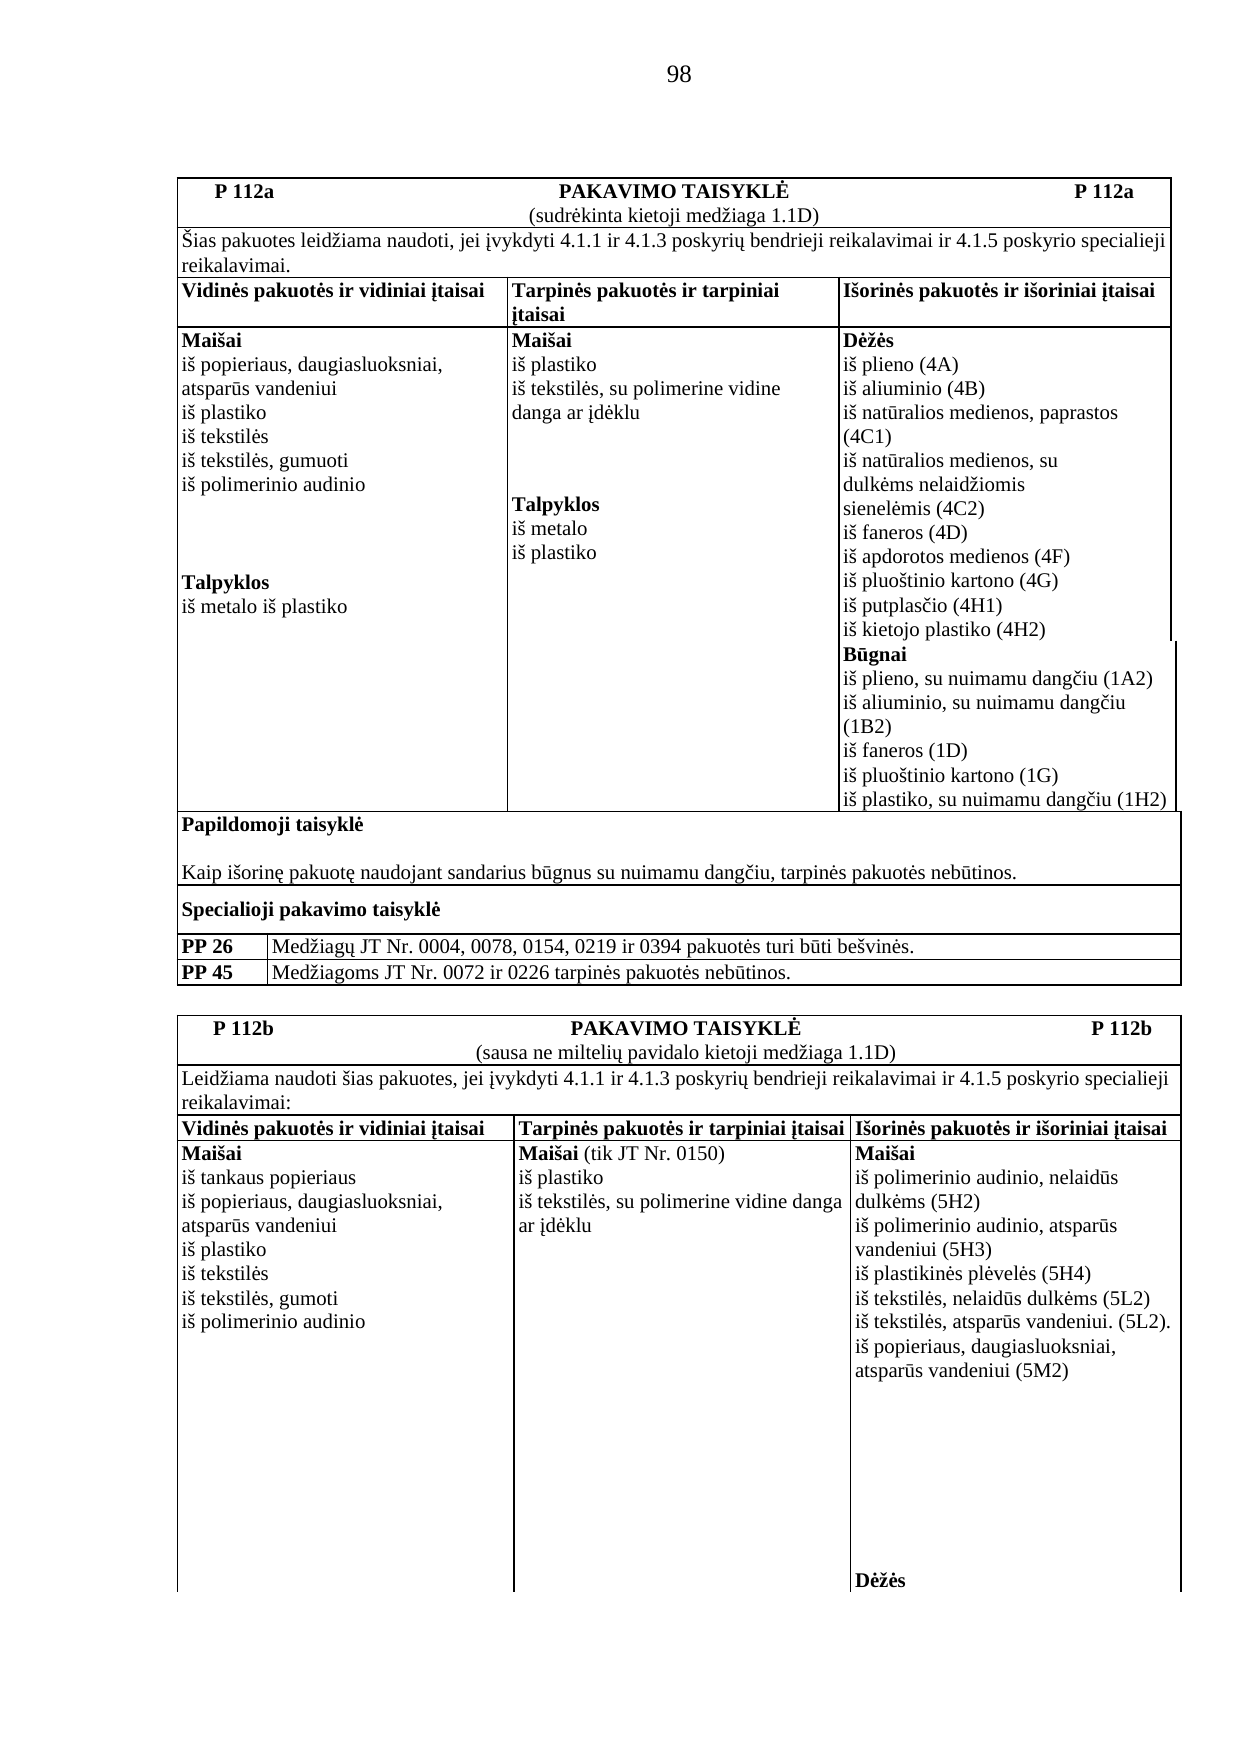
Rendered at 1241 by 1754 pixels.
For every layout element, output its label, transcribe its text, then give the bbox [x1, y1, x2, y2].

table_cell [1176, 516, 1181, 544]
table_cell Specialioji pakavimo taisyklė [178, 886, 1180, 933]
table_header P 112a [178, 179, 311, 227]
table_cell [1172, 307, 1176, 326]
table_cell iš tankaus popieriaus iš popieriaus, daugiasluoksniai, atsparūs vandeniui iš plastiko iš tekstilės iš tekstilės, gumoti iš polimerinio audinio [178, 1165, 513, 1592]
table_cell [1176, 570, 1181, 641]
table_cell [1177, 666, 1181, 811]
table_cell [1172, 516, 1176, 544]
table_cell Išorinės pakuotės ir išoriniai įtaisai [840, 278, 1170, 326]
table_cell [1172, 252, 1176, 277]
table_cell [834, 468, 838, 492]
table_cell [1172, 570, 1176, 641]
table_header P 112b [178, 1016, 309, 1064]
table_cell [1176, 307, 1181, 326]
table_header P 112a [1037, 179, 1170, 227]
table_cell Talpyklos iš metalo iš plastiko [508, 492, 838, 811]
table_cell iš polimerinio audinio, nelaidūs dulkėms (5H2) iš polimerinio audinio, atsparūs vandeniui (5H3) iš plastikinės plėvelės (5H4) iš tekstilės, nelaidūs dulkėms (5L2) iš tekstilės, atsparūs vandeniui. (5L2). iš popieriaus, daugiasluoksniai, atsparūs vandeniui (5M2) [851, 1165, 1180, 1568]
table_cell iš popieriaus, daugiasluoksniai, atsparūs vandeniui iš plastiko iš tekstilės iš tekstilės, gumuoti iš polimerinio audinio [178, 352, 507, 544]
table_cell [508, 468, 512, 492]
table_cell [1172, 376, 1176, 467]
table_cell Būgnai iš plieno, su nuimamu dangčiu (1A2) iš aliuminio, su nuimamu dangčiu (1B2) iš faneros (1D) iš pluoštinio kartono (1G) iš plastiko, su nuimamu dangčiu (1H2) [840, 641, 1175, 811]
table_header [1176, 207, 1181, 227]
table_cell Talpyklos iš metalo iš plastiko [178, 545, 507, 811]
table_cell iš plastiko iš tekstilės, su polimerine vidine danga ar įdėklu [508, 352, 838, 467]
table_cell [1176, 376, 1181, 467]
table_header [1172, 207, 1176, 227]
table_header P 112b [1062, 1016, 1180, 1064]
table_cell [1176, 252, 1181, 277]
table_cell Vidinės pakuotės ir vidiniai įtaisai [178, 278, 507, 326]
table_cell iš plastiko iš tekstilės, su polimerine vidine danga ar įdėklu [515, 1165, 850, 1592]
